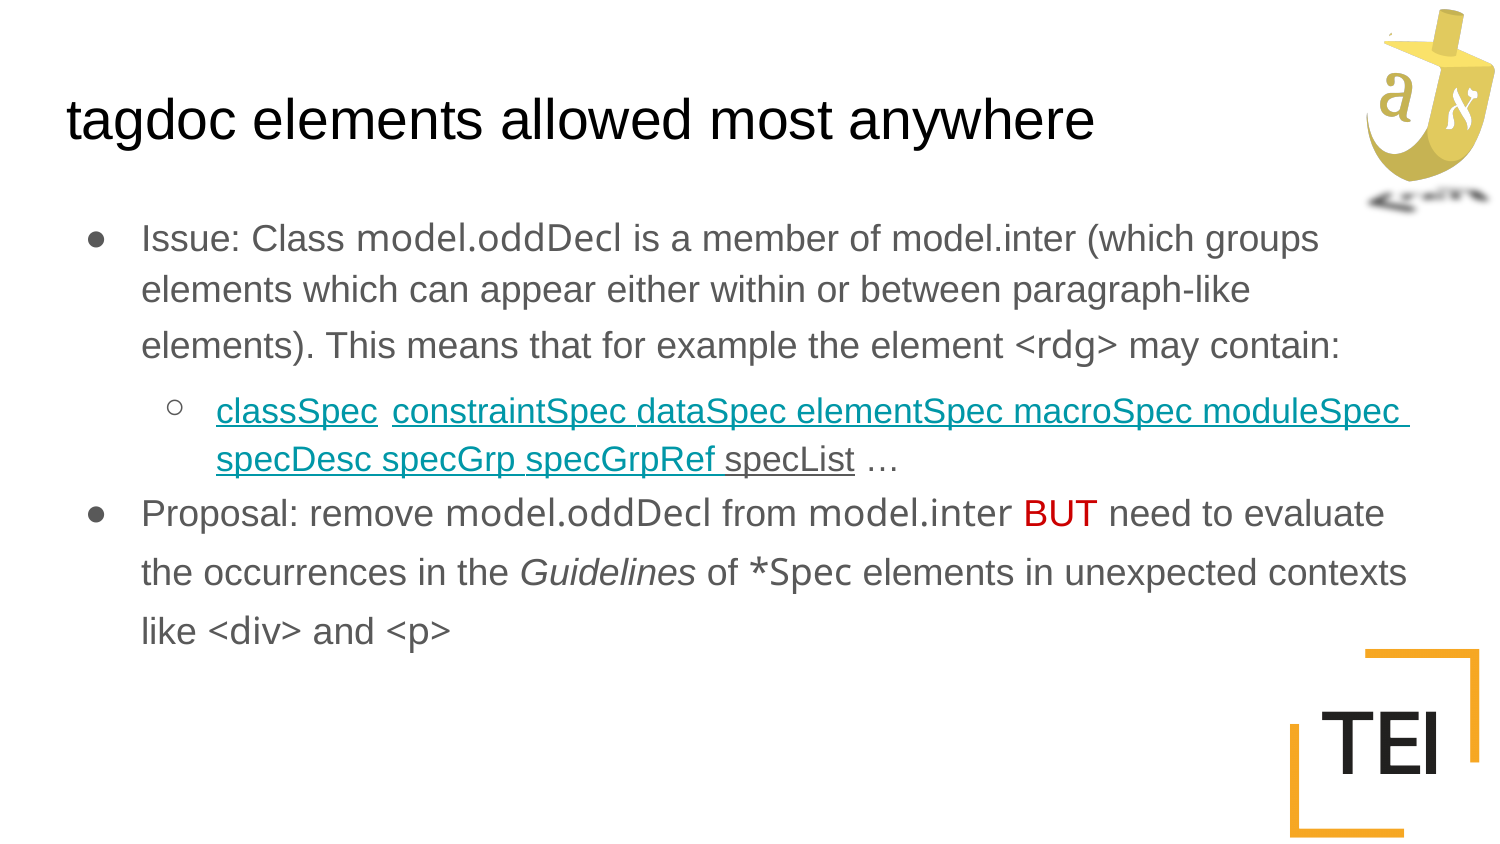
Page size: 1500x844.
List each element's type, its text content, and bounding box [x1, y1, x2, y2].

picture [1285, 645, 1484, 844]
list Issue: Class model.oddDecl is a member of model.inter (which groups elements which can appear either within or between paragraph-like elements). This means that for example the element <rdg> may contain: classSpec constraintSpec dataSpec elementSpec macroSpec moduleSpec specDesc specGrp specGrpRef specList … Proposal: remove model.oddDecl from model.inter BUT need to evaluate the occurrences in the Guidelines of *Spec elements in unexpected contexts like <div> and <p> [51, 189, 1449, 750]
picture [1352, 0, 1500, 220]
title tagdoc elements allowed most anywhere [51, 72, 1449, 167]
